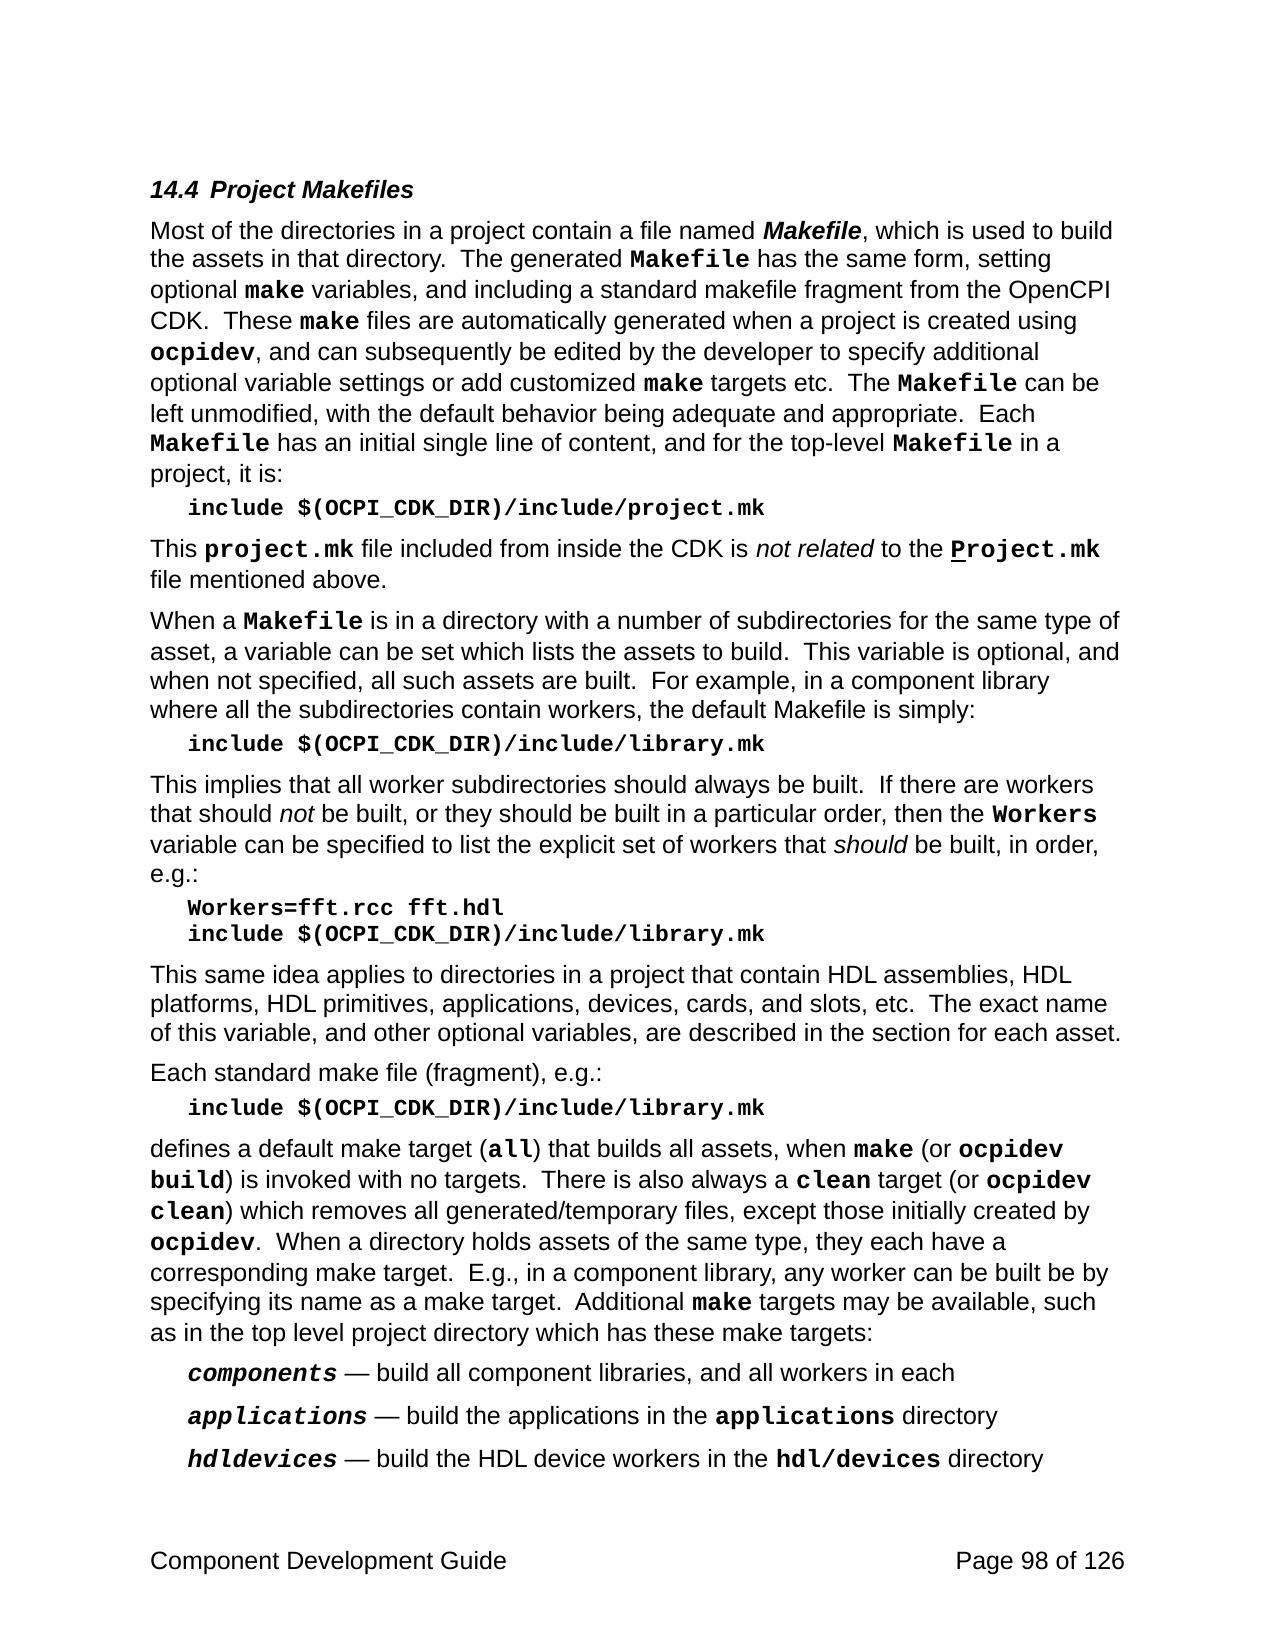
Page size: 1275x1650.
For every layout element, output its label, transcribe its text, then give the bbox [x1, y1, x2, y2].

text When a Makefile is in a directory with a number of subdirectories for the same type of asset, a variable can be set which lists the assets to build. This variable is optional, and when not specified, all such assets are built. For example, in a component library where all the subdirectories contain workers, the default Makefile is simply: [150, 606, 1125, 723]
text include $(OCPI_CDK_DIR)/include/library.mk [187, 732, 1125, 758]
text include $(OCPI_CDK_DIR)/include/library.mk [187, 1096, 1125, 1122]
text Most of the directories in a project contain a file named Makefile, which is used to build the assets in that directory. The generated Makefile has the same form, setting optional make variables, and including a standard makefile fragment from the OpenCPI CDK. These make files are automatically generated when a project is created using ocpidev, and can subsequently be edited by the developer to specify additional optional variable settings or add customized make targets etc. The Makefile can be left unmodified, with the default behavior being adequate and appropriate. Each Makefile has an initial single line of content, and for the top-level Makefile in a project, it is: [150, 216, 1125, 488]
text include $(OCPI_CDK_DIR)/include/project.mk [187, 497, 1125, 522]
text Workers=fft.rcc fft.hdl include $(OCPI_CDK_DIR)/include/library.mk [187, 896, 1125, 948]
text This project.mk file included from inside the CDK is not related to the Project.mk file mentioned above. [150, 534, 1125, 594]
text defines a default make target (all) that builds all assets, when make (or ocpidev build) is invoked with no targets. There is also always a clean target (or ocpidev clean) which removes all generated/temporary files, except those initially created by ocpidev. When a directory holds assets of the same type, they each have a corresponding make target. E.g., in a component library, any worker can be built be by specifying its name as a make target. Additional make targets may be available, such as in the top level project directory which has these make targets: [150, 1134, 1125, 1346]
text components — build all component libraries, and all workers in each [187, 1358, 1125, 1389]
text applications — build the applications in the applications directory [187, 1401, 1125, 1432]
text hdldevices — build the HDL device workers in the hdl/devices directory [187, 1444, 1125, 1475]
subtitle Project Makefiles [150, 175, 1125, 204]
text Each standard make file (fragment), e.g.: [150, 1058, 1125, 1087]
text This same idea applies to directories in a project that contain HDL assemblies, HDL platforms, HDL primitives, applications, devices, cards, and slots, etc. The exact name of this variable, and other optional variables, are described in the section for each asset. [150, 960, 1125, 1046]
text This implies that all worker subdirectories should always be built. If there are workers that should not be built, or they should be built in a particular order, then the Workers variable can be specified to list the explicit set of workers that should be built, in order, e.g.: [150, 770, 1125, 887]
